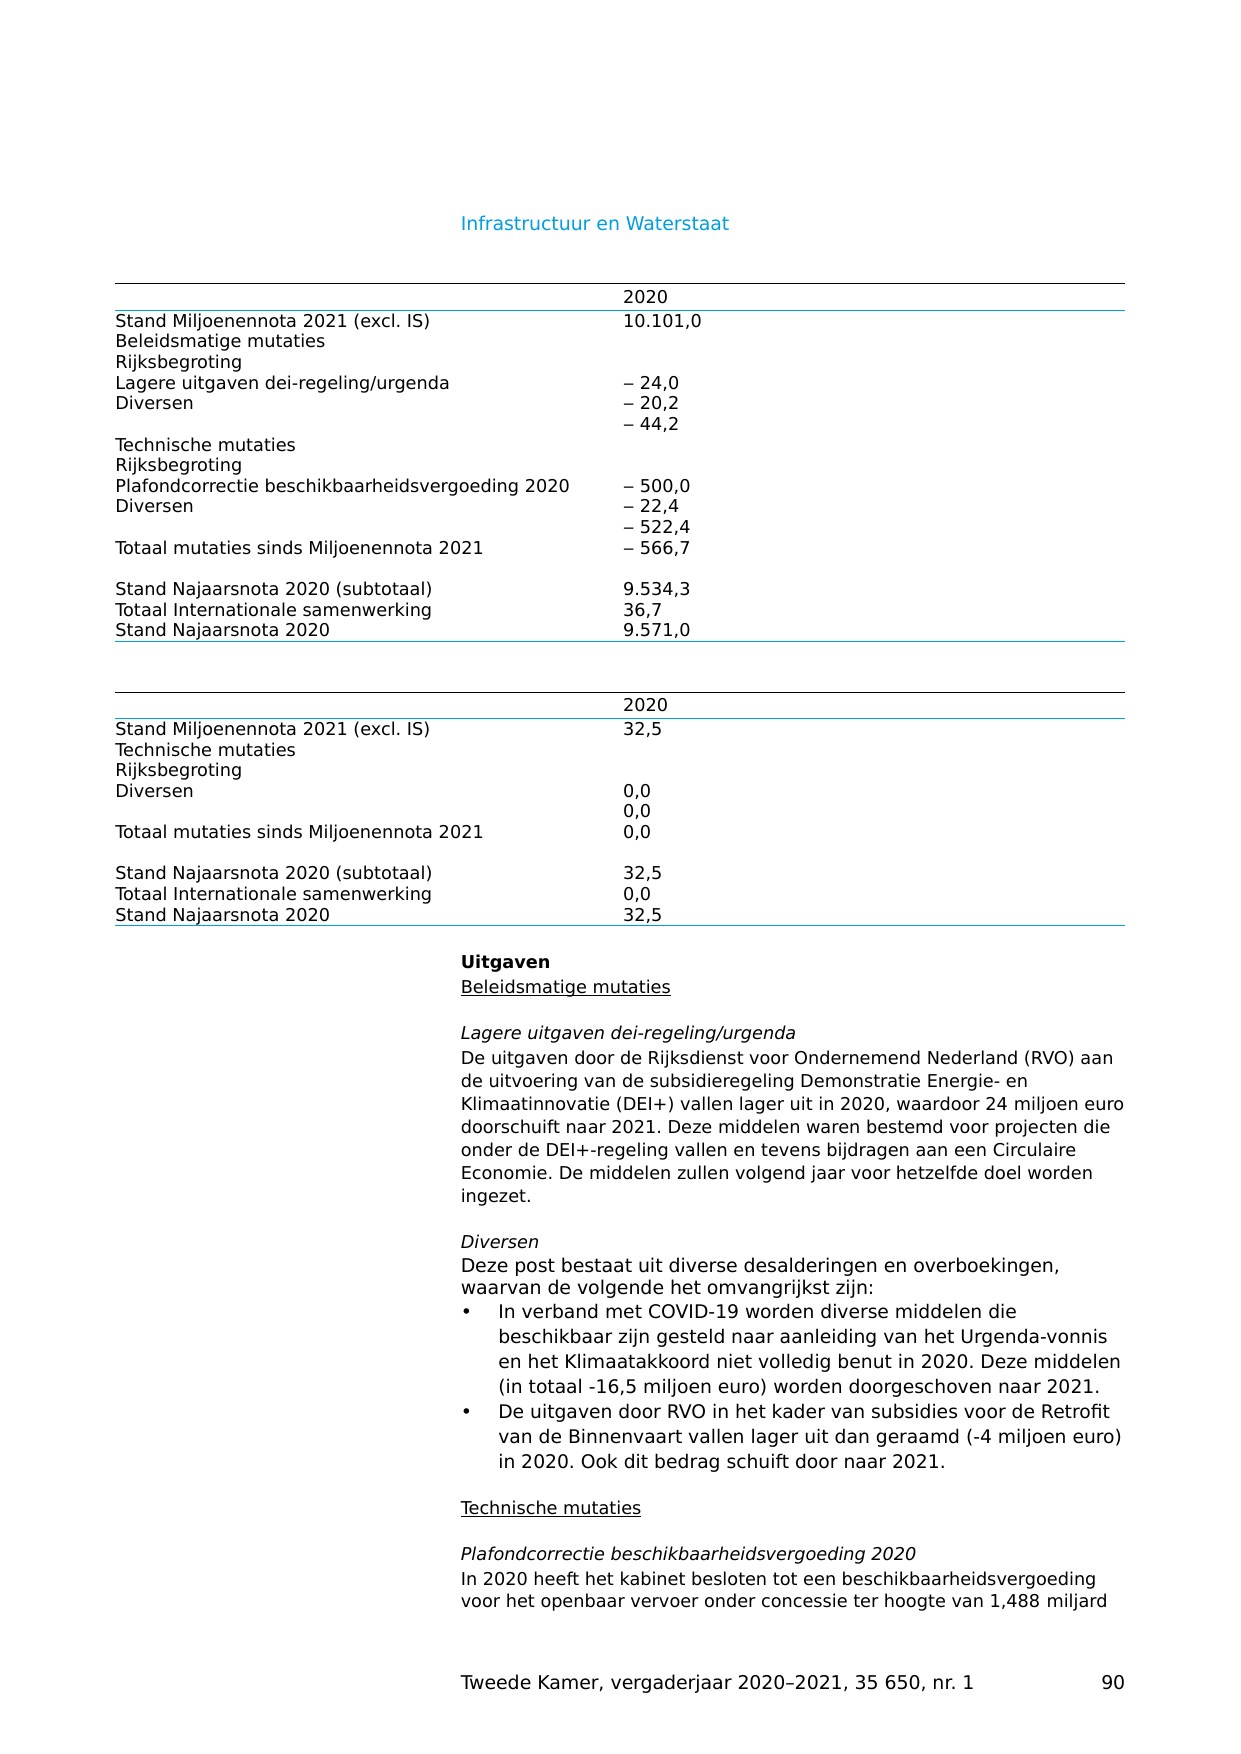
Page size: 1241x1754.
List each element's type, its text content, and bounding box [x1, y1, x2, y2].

text Beleidsmatige mutaties [461, 976, 1125, 998]
table_header XII INFRASTRUCTUUR EN WATERSTAAT: UITGAVEN [115, 258, 1125, 283]
table_cell Stand Najaarsnota 2020 [115, 620, 620, 641]
table_cell [115, 414, 620, 434]
table_cell Diversen [115, 781, 620, 801]
table_cell Rijksbegroting [115, 455, 620, 476]
list De uitgaven door RVO in het kader van subsidies voor de Retrofit van de Binnenvaart vallen lager uit dan geraamd (-4 miljoen euro) in 2020. Ook dit bedrag schuift door naar 2021. [461, 1399, 1125, 1474]
table_cell [115, 843, 620, 863]
table_cell [620, 331, 1125, 352]
table_cell 10.101,0 [620, 311, 1125, 331]
table_cell [115, 693, 620, 718]
text De uitgaven door de Rijksdienst voor Ondernemend Nederland (RVO) aan de uitvoering van de subsidieregeling Demonstratie Energie- en Klimaatinnovatie (DEI+) vallen lager uit in 2020, waardoor 24 miljoen euro doorschuift naar 2021. Deze middelen waren bestemd voor projecten die onder de DEI+-regeling vallen en tevens bijdragen aan een Circulaire Economie. De middelen zullen volgend jaar voor hetzelfde doel worden ingezet. [461, 1046, 1125, 1207]
table_cell Diversen [115, 496, 620, 517]
table_cell Totaal mutaties sinds Miljoenennota 2021 [115, 822, 620, 843]
text Plafondcorrectie beschikbaarheidsvergoeding 2020 [461, 1542, 1125, 1564]
text Uitgaven [461, 951, 1125, 973]
table_cell Totaal Internationale samenwerking [115, 600, 620, 620]
table_cell [115, 558, 620, 579]
table_cell [620, 740, 1125, 760]
text Diversen [461, 1230, 1125, 1253]
text Technische mutaties [461, 1496, 1125, 1519]
text Deze post bestaat uit diverse desalderingen en overboekingen, waarvan de volgende het omvangrijkst zijn: [461, 1255, 1125, 1299]
table_cell Technische mutaties [115, 740, 620, 760]
table_cell 0,0 [620, 781, 1125, 801]
table_cell Technische mutaties [115, 435, 620, 455]
table_cell ‒ 44,2 [620, 414, 1125, 434]
table_cell Stand Najaarsnota 2020 (subtotaal) [115, 863, 620, 884]
table_cell [620, 760, 1125, 781]
table_cell ‒ 566,7 [620, 538, 1125, 558]
table_cell Stand Najaarsnota 2020 [115, 905, 620, 925]
table_cell [620, 843, 1125, 863]
table_cell Rijksbegroting [115, 760, 620, 781]
table_cell [620, 352, 1125, 373]
table_cell ‒ 22,4 [620, 496, 1125, 517]
table_cell Beleidsmatige mutaties [115, 331, 620, 352]
table_cell Stand Miljoenennota 2021 (excl. IS) [115, 311, 620, 331]
table_cell 32,5 [620, 905, 1125, 925]
table_cell 9.571,0 [620, 620, 1125, 641]
table_cell ‒ 500,0 [620, 476, 1125, 496]
table_cell 2020 [620, 693, 1125, 718]
table_cell 32,5 [620, 863, 1125, 884]
table_cell Lagere uitgaven dei-regeling/urgenda [115, 373, 620, 393]
table_cell 0,0 [620, 801, 1125, 822]
text In 2020 heeft het kabinet besloten tot een beschikbaarheidsvergoeding voor het openbaar vervoer onder concessie ter hoogte van 1,488 miljard [461, 1567, 1125, 1612]
table_cell ‒ 20,2 [620, 393, 1125, 414]
table_cell Totaal Internationale samenwerking [115, 884, 620, 904]
table_cell [115, 284, 620, 310]
title Infrastructuur en Waterstaat [461, 213, 1125, 235]
table_cell [115, 517, 620, 538]
table_cell Plafondcorrectie beschikbaarheidsvergoeding 2020 [115, 476, 620, 496]
table_cell ‒ 24,0 [620, 373, 1125, 393]
table_cell 0,0 [620, 884, 1125, 904]
table_cell ‒ 522,4 [620, 517, 1125, 538]
table_cell Diversen [115, 393, 620, 414]
table_header XII INFRASTRUCTUUR EN WATERSTAAT: NIET-BELASTINGONTVANGSTEN [115, 666, 1125, 691]
table_cell Totaal mutaties sinds Miljoenennota 2021 [115, 538, 620, 558]
table_cell 9.534,3 [620, 579, 1125, 599]
text Lagere uitgaven dei-regeling/urgenda [461, 1021, 1125, 1044]
table_cell [115, 801, 620, 822]
table_cell 36,7 [620, 600, 1125, 620]
table_cell 32,5 [620, 719, 1125, 739]
table_cell [620, 455, 1125, 476]
table_cell Rijksbegroting [115, 352, 620, 373]
table_cell 0,0 [620, 822, 1125, 843]
table_cell Stand Najaarsnota 2020 (subtotaal) [115, 579, 620, 599]
table_cell 2020 [620, 284, 1125, 310]
list In verband met COVID-19 worden diverse middelen die beschikbaar zijn gesteld naar aanleiding van het Urgenda-vonnis en het Klimaatakkoord niet volledig benut in 2020. Deze middelen (in totaal -16,5 miljoen euro) worden doorgeschoven naar 2021. [461, 1299, 1125, 1399]
table_cell Stand Miljoenennota 2021 (excl. IS) [115, 719, 620, 739]
table_cell [620, 435, 1125, 455]
table_cell [620, 558, 1125, 579]
